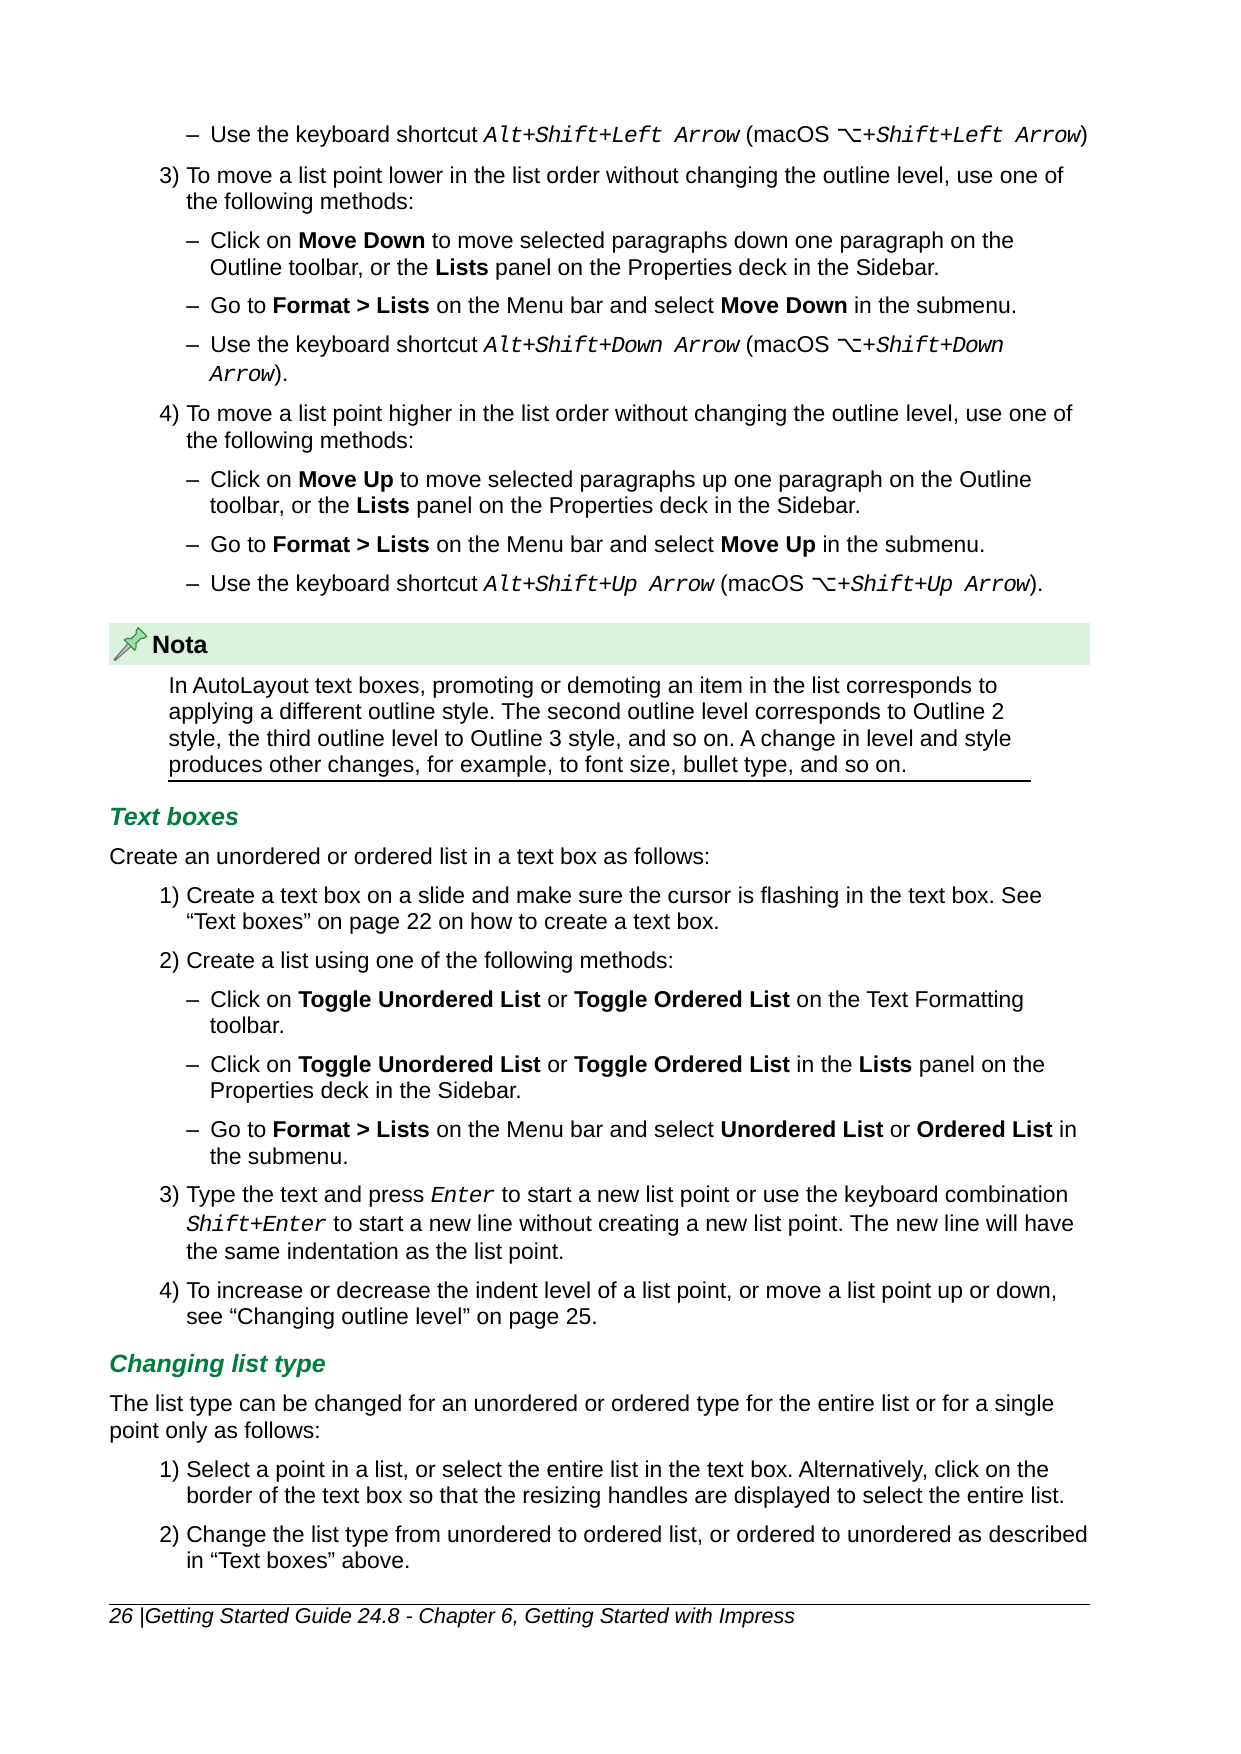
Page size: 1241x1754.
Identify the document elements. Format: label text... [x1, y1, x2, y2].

list The list type can be changed for an unordered or ordered type for the entire list or for a single point only as follows: [109, 1390, 1090, 1443]
list Select a point in a list, or select the entire list in the text box. Alternatively, click on the border of the text box so that the resizing handles are displayed to select the entire list. [186, 1456, 1090, 1508]
list Create a list using one of the following methods: [186, 947, 1090, 973]
list Go to Format > Lists on the Menu bar and select Unordered List or Ordered List in the submenu. [186, 1116, 1090, 1169]
text In AutoLayout text boxes, promoting or demoting an item in the list corresponds to applying a different outline style. The second outline level corresponds to Outline 2 style, the third outline level to Outline 3 style, and so on. A change in level and style produces other changes, for example, to font size, bullet type, and so on. [168, 672, 1031, 780]
list Change the list type from unordered to ordered list, or ordered to unordered as described in “Text boxes” above. [186, 1521, 1090, 1573]
list Use the keyboard shortcut Alt+Shift+Down Arrow (macOS ⌥+Shift+Down Arrow). [186, 331, 1090, 388]
list Go to Format > Lists on the Menu bar and select Move Down in the submenu. [186, 292, 1090, 319]
list Click on Move Down to move selected paragraphs down one paragraph on the Outline toolbar, or the Lists panel on the Properties deck in the Sidebar. [186, 227, 1090, 280]
subtitle Changing list type [109, 1349, 1090, 1378]
list Use the keyboard shortcut Alt+Shift+Left Arrow (macOS ⌥+Shift+Left Arrow) [186, 121, 1090, 149]
list Create an unordered or ordered list in a text box as follows: [109, 843, 1090, 869]
list Create a text box on a slide and make sure the cursor is flashing in the text box. See “Text boxes” on page 21 on how to create a text box. [186, 882, 1090, 934]
list Click on Toggle Unordered List or Toggle Ordered List in the Lists panel on the Properties deck in the Sidebar. [186, 1051, 1090, 1104]
list Go to Format > Lists on the Menu bar and select Move Up in the submenu. [186, 531, 1090, 557]
list Click on Toggle Unordered List or Toggle Ordered List on the Text Formatting toolbar. [186, 986, 1090, 1038]
list To move a list point lower in the list order without changing the outline level, use one of the following methods: [186, 162, 1090, 214]
list Type the text and press Enter to start a new list point or use the keyboard combination Shift+Enter to start a new line without creating a new list point. The new line will have the same indentation as the list point. [186, 1181, 1090, 1264]
list To move a list point higher in the list order without changing the outline level, use one of the following methods: [186, 400, 1090, 453]
subtitle Text boxes [109, 802, 1090, 831]
subtitle Nota [151, 623, 1090, 665]
list To increase or decrease the indent level of a list point, or move a list point up or down, see “Changing outline level” on page 24. [186, 1277, 1090, 1330]
list Use the keyboard shortcut Alt+Shift+Up Arrow (macOS ⌥+Shift+Up Arrow). [186, 569, 1090, 598]
list Click on Move Up to move selected paragraphs up one paragraph on the Outline toolbar, or the Lists panel on the Properties deck in the Sidebar. [186, 466, 1090, 518]
